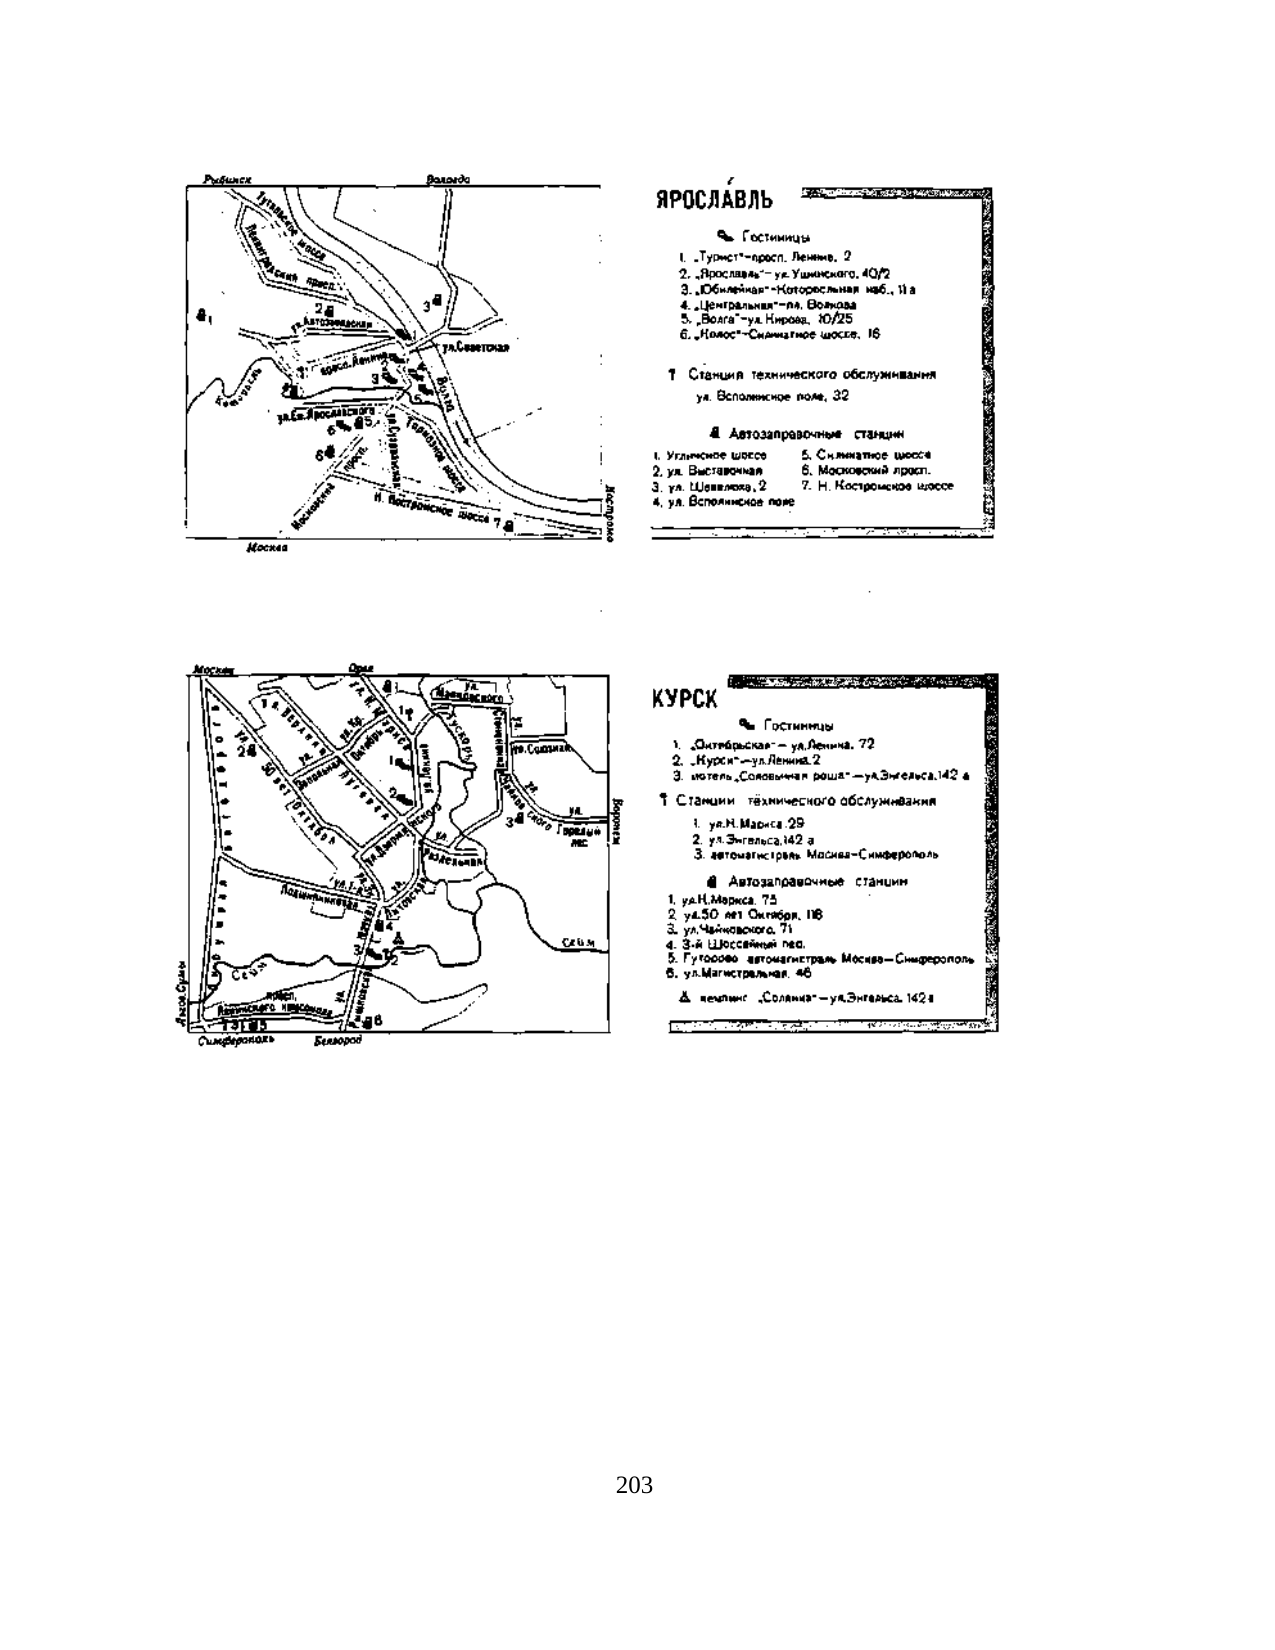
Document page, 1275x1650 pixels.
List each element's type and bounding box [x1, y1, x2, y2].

picture [150, 150, 1036, 1063]
